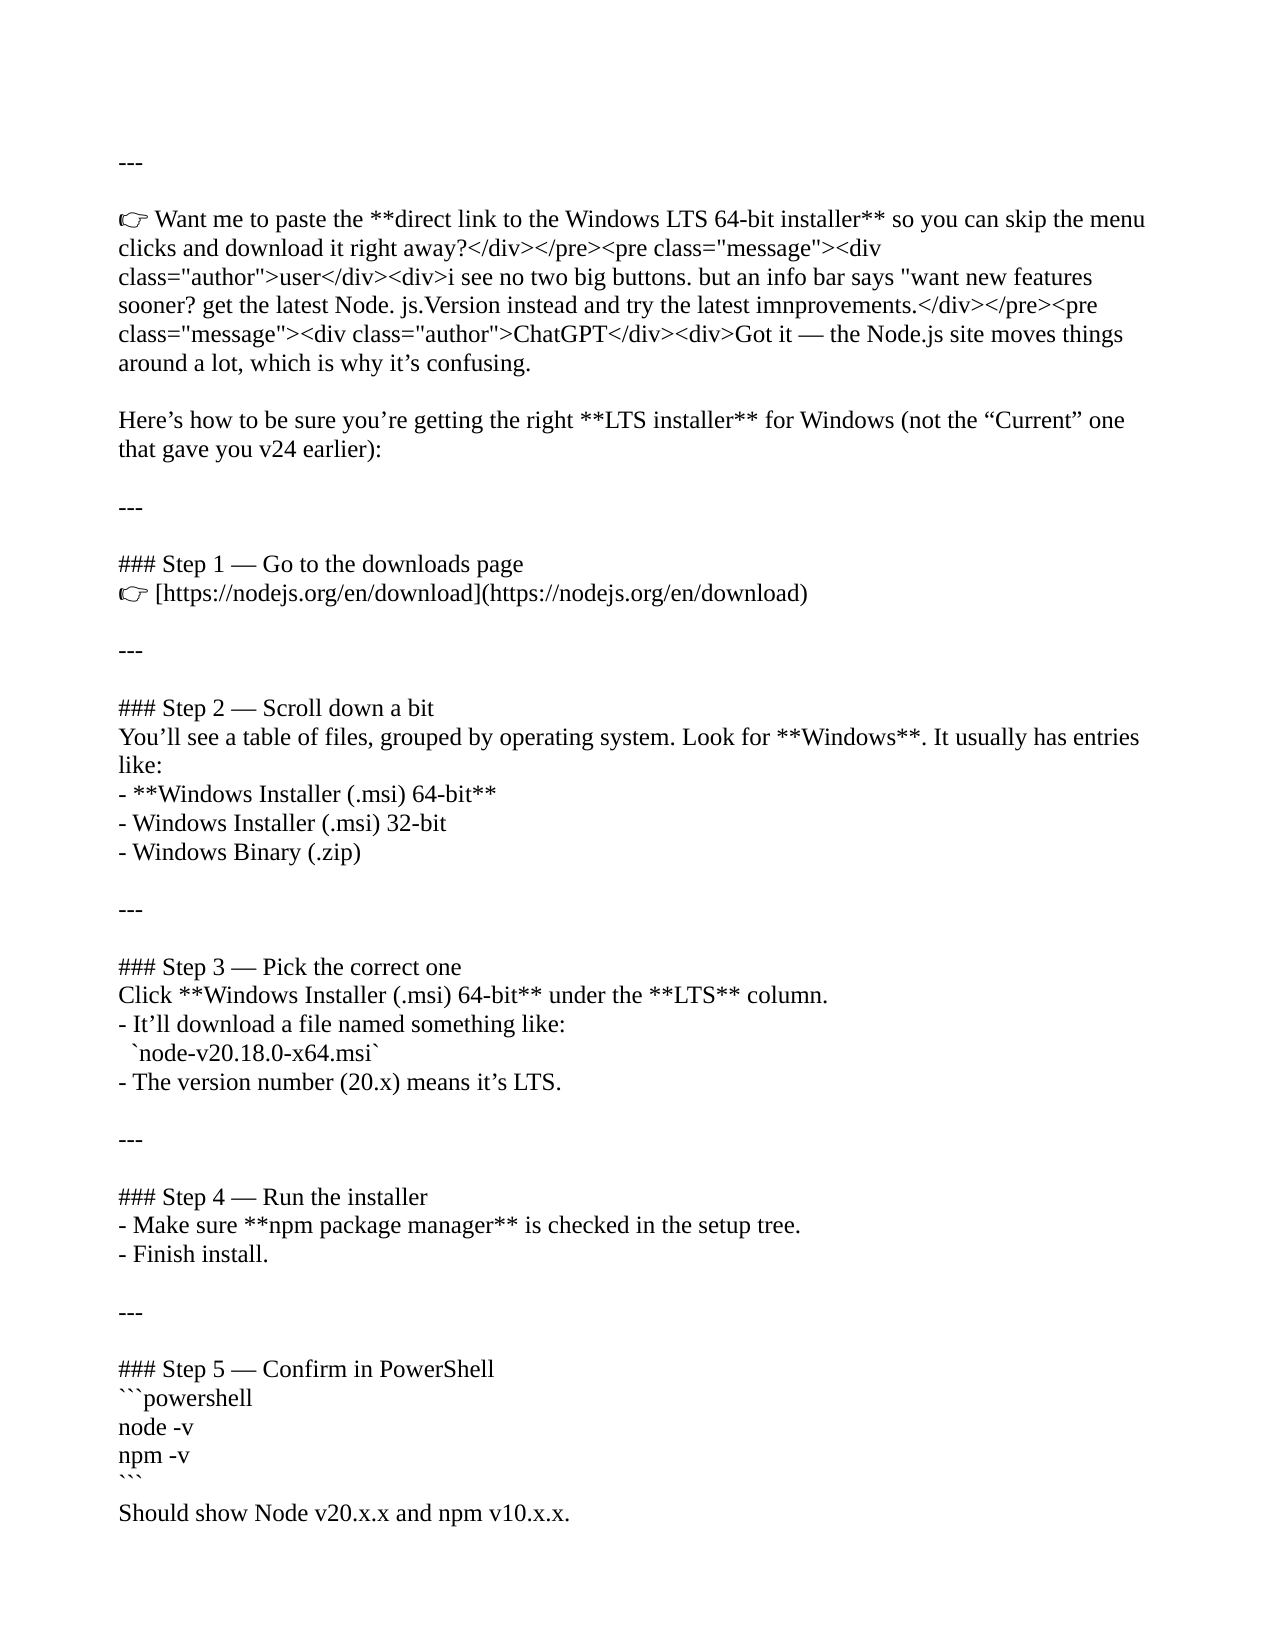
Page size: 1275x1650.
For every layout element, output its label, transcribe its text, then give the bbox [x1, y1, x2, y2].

text --- [118, 894, 1157, 923]
text - **Windows Installer (.msi) 64-bit** [118, 779, 1157, 808]
text 👉 [https://nodejs.org/en/download](https://nodejs.org/en/download) [118, 578, 1157, 607]
text ### Step 3 — Pick the correct one [118, 952, 1157, 981]
text node -v [118, 1412, 1157, 1441]
text --- [118, 636, 1157, 664]
text - Windows Binary (.zip) [118, 837, 1157, 866]
text ### Step 1 — Go to the downloads page [118, 549, 1157, 578]
text - Finish install. [118, 1239, 1157, 1268]
text - Windows Installer (.msi) 32-bit [118, 808, 1157, 837]
text Click **Windows Installer (.msi) 64-bit** under the **LTS** column. [118, 981, 1157, 1009]
text --- [118, 492, 1157, 521]
text - The version number (20.x) means it’s LTS. [118, 1067, 1157, 1096]
text npm -v [118, 1441, 1157, 1469]
text Should show Node v20.x.x and npm v10.x.x. [118, 1498, 1157, 1527]
text ```powershell [118, 1383, 1157, 1412]
text ### Step 5 — Confirm in PowerShell [118, 1354, 1157, 1383]
text ### Step 4 — Run the installer [118, 1182, 1157, 1211]
text ``` [118, 1469, 1157, 1498]
text --- [118, 1124, 1157, 1153]
text Here’s how to be sure you’re getting the right **LTS installer** for Windows (not the “Current” one that gave you v24 earlier): [118, 406, 1157, 463]
text --- [118, 1297, 1157, 1326]
text --- [118, 147, 1157, 176]
text - It’ll download a file named something like: [118, 1009, 1157, 1038]
text ### Step 2 — Scroll down a bit [118, 693, 1157, 722]
text `node-v20.18.0-x64.msi` [118, 1038, 1157, 1067]
text - Make sure **npm package manager** is checked in the setup tree. [118, 1211, 1157, 1239]
text 👉 Want me to paste the **direct link to the Windows LTS 64-bit installer** so you can skip the menu clicks and download it right away?</div></pre><pre class="message"><div class="author">user</div><div>i see no two big buttons. but an info bar says "want new features sooner? get the latest Node. js.Version instead and try the latest imnprovements.</div></pre><pre class="message"><div class="author">ChatGPT</div><div>Got it — the Node.js site moves things around a lot, which is why it’s confusing. [118, 204, 1157, 377]
text You’ll see a table of files, grouped by operating system. Look for **Windows**. It usually has entries like: [118, 722, 1157, 779]
